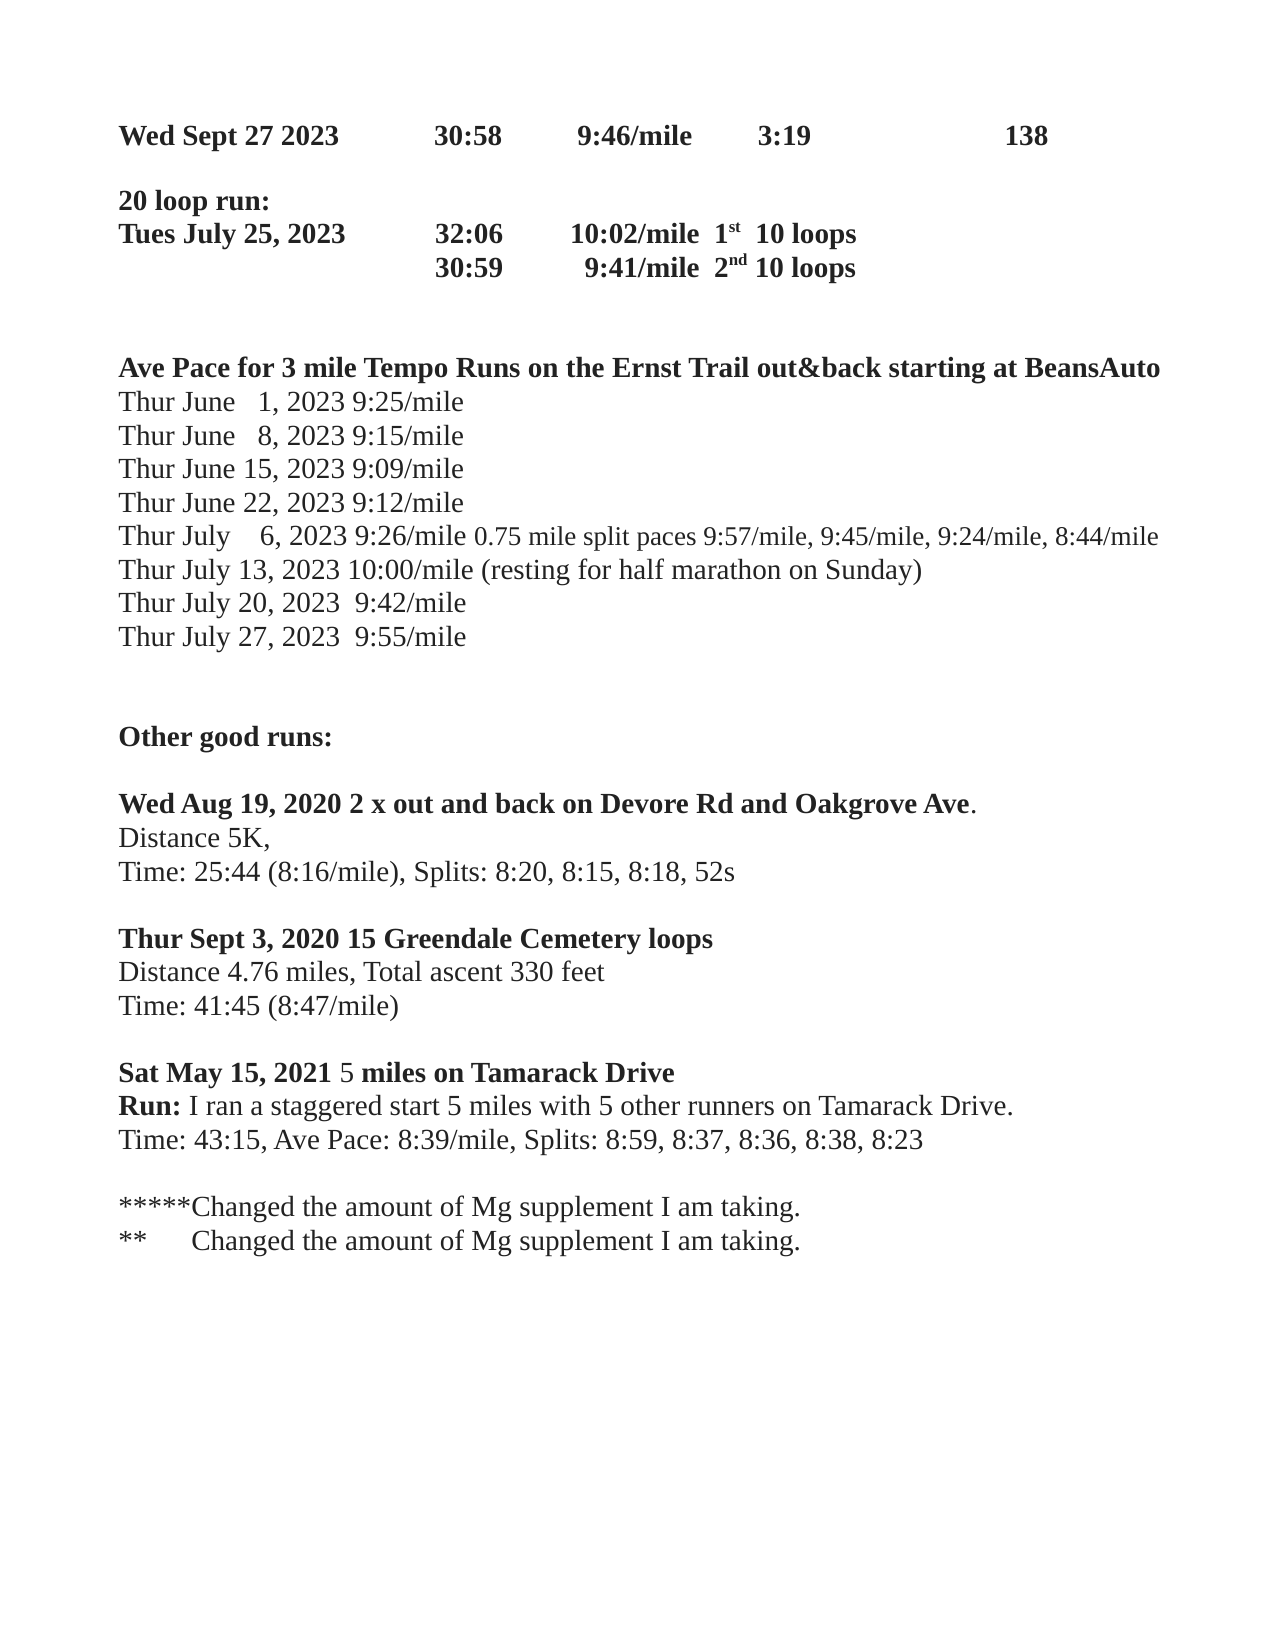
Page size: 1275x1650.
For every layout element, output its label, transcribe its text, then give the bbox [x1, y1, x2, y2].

text Wed Aug 19, 2020 2 x out and back on Devore Rd and Oakgrove Ave. [118, 787, 1161, 820]
text Thur June 1, 2023 9:25/mile [118, 384, 1161, 418]
text Distance 4.76 miles, Total ascent 330 feet [118, 954, 1161, 988]
text Tues July 25, 2023 32:06 10:02/mile 1st 10 loops [118, 216, 1161, 250]
text Sat May 15, 2021 5 miles on Tamarack Drive [118, 1055, 1161, 1088]
text Ave Pace for 3 mile Tempo Runs on the Ernst Trail out&back starting at BeansAuto [118, 351, 1161, 384]
text Time: 43:15, Ave Pace: 8:39/mile, Splits: 8:59, 8:37, 8:36, 8:38, 8:23 [118, 1122, 1161, 1156]
text *****Changed the amount of Mg supplement I am taking. [118, 1189, 1161, 1223]
text Thur June 15, 2023 9:09/mile [118, 451, 1161, 485]
text ** Changed the amount of Mg supplement I am taking. [118, 1223, 1161, 1256]
text Thur Sept 3, 2020 15 Greendale Cemetery loops [118, 921, 1161, 954]
text Time: 41:45 (8:47/mile) [118, 988, 1161, 1021]
text Thur July 13, 2023 10:00/mile (resting for half marathon on Sunday) [118, 552, 1161, 585]
text 30:59 9:41/mile 2nd 10 loops [118, 250, 1161, 283]
text Thur June 8, 2023 9:15/mile [118, 418, 1161, 451]
text Other good runs: [118, 719, 1161, 753]
text Wed Sept 27 2023 30:58 9:46/mile 3:19 138 [118, 118, 1161, 152]
text Thur July 27, 2023 9:55/mile [118, 619, 1161, 652]
text 20 loop run: [118, 183, 1161, 216]
text Time: 25:44 (8:16/mile), Splits: 8:20, 8:15, 8:18, 52s [118, 854, 1161, 887]
text Thur July 20, 2023 9:42/mile [118, 585, 1161, 619]
text Thur June 22, 2023 9:12/mile [118, 485, 1161, 518]
text Distance 5K, [118, 820, 1161, 854]
text Thur July 6, 2023 9:26/mile 0.75 mile split paces 9:57/mile, 9:45/mile, 9:24/mile, 8:44/mile [118, 518, 1161, 552]
text Run: I ran a staggered start 5 miles with 5 other runners on Tamarack Drive. [118, 1088, 1161, 1122]
